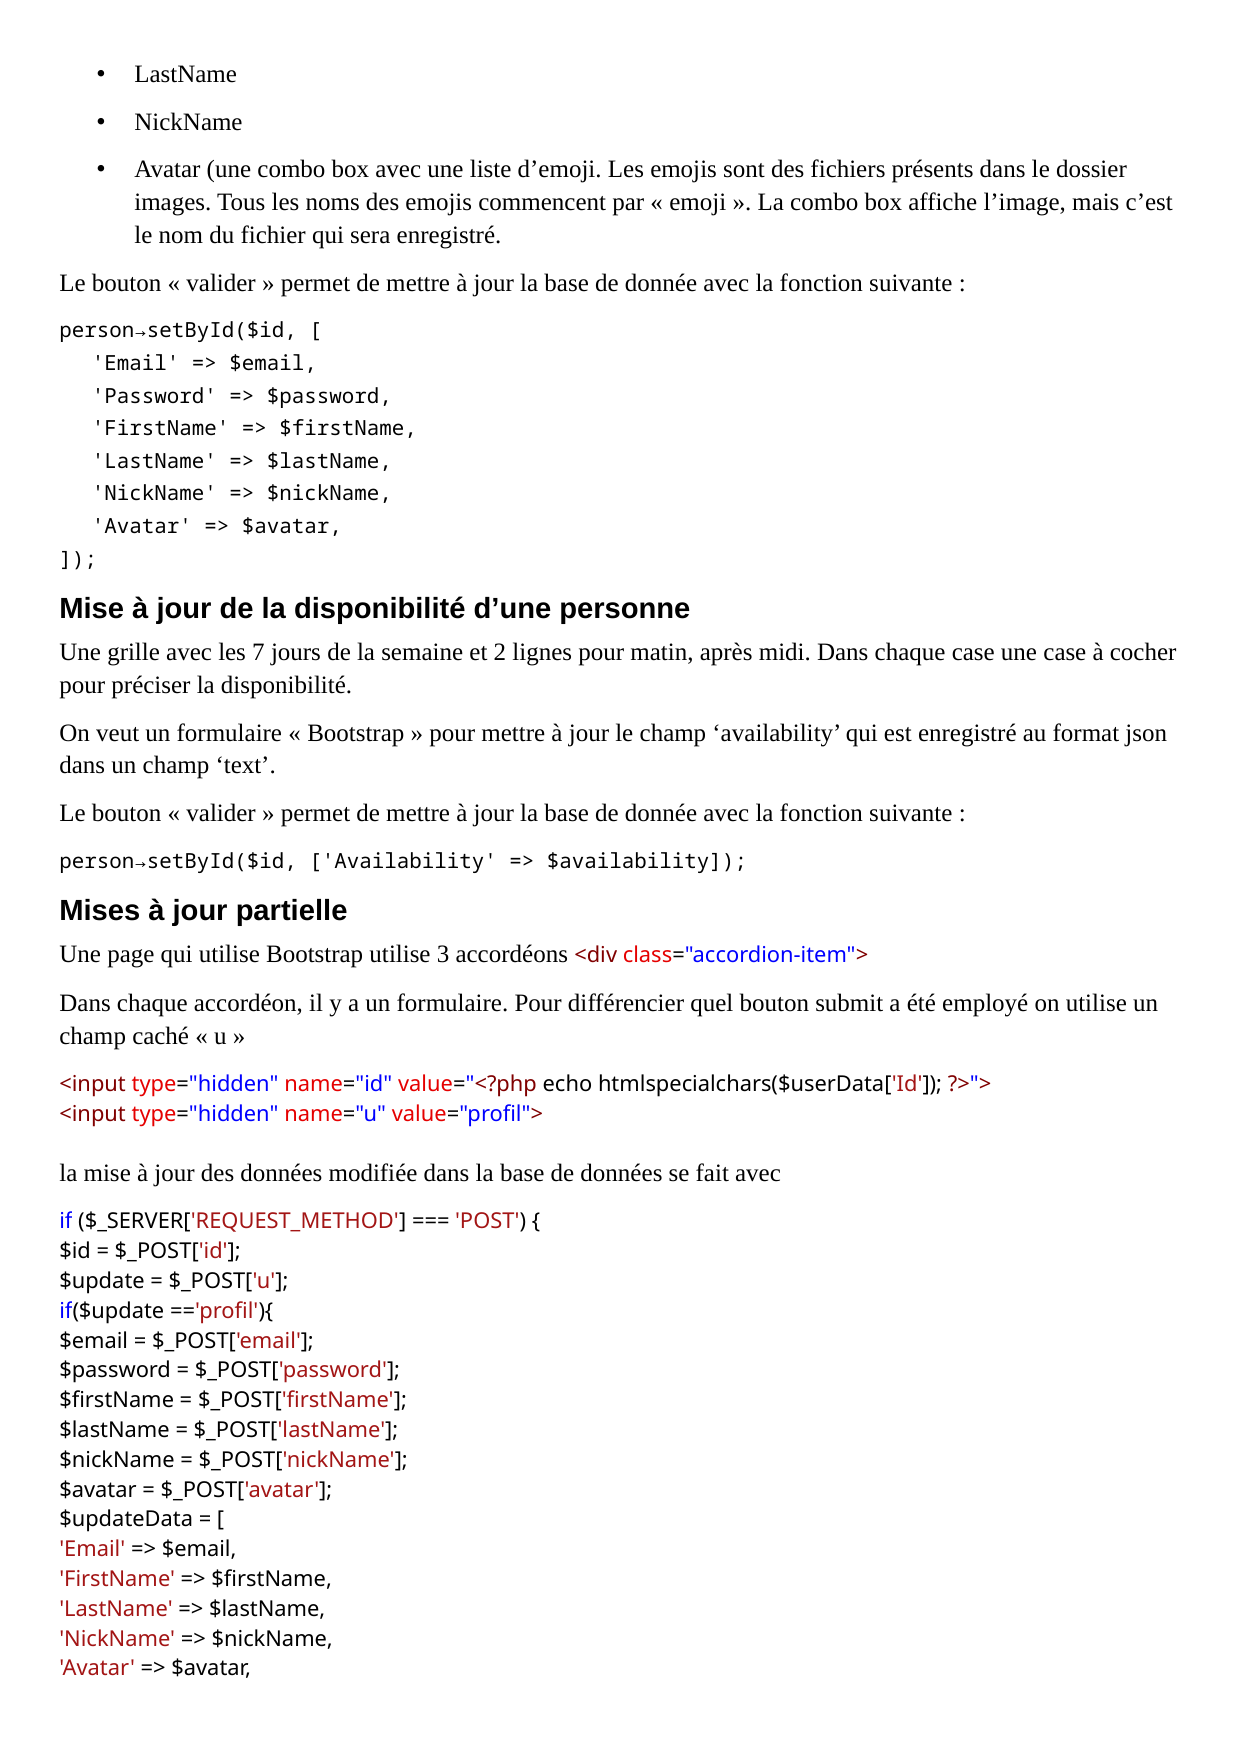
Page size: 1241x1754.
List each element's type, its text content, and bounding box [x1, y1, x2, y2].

text $nickName = $_POST['nickName']; [59, 1444, 1181, 1473]
text <input type="hidden" name="u" value="profil"> [59, 1098, 1181, 1128]
text 'Avatar' => $avatar, [59, 511, 1181, 539]
text 'Avatar' => $avatar, [59, 1652, 1181, 1682]
text <input type="hidden" name="id" value="<?php echo htmlspecialchars($userData['Id']); ?>"> [59, 1068, 1181, 1098]
text la mise à jour des données modifiée dans la base de données se fait avec [59, 1158, 1181, 1187]
subtitle Mises à jour partielle [59, 893, 1181, 927]
list Avatar (une combo box avec une liste d’emoji. Les emojis sont des fichiers présents dans le dossier images. Tous les noms des emojis commencent par « emoji ». La combo box affiche l’image, mais c’est le nom du fichier qui sera enregistré. [97, 154, 1181, 249]
text Le bouton « valider » permet de mettre à jour la base de donnée avec la fonction suivante : [59, 798, 1181, 827]
text 'Password' => $password, [59, 381, 1181, 409]
text 'FirstName' => $firstName, [59, 413, 1181, 442]
text $lastName = $_POST['lastName']; [59, 1414, 1181, 1444]
text Une page qui utilise Bootstrap utilise 3 accordéons <div class="accordion-item"> [59, 939, 1181, 969]
text 'NickName' => $nickName, [59, 478, 1181, 507]
text 'LastName' => $lastName, [59, 446, 1181, 474]
text $firstName = $_POST['firstName']; [59, 1384, 1181, 1414]
text $password = $_POST['password']; [59, 1354, 1181, 1384]
text On veut un formulaire « Bootstrap » pour mettre à jour le champ ‘availability’ qui est enregistré au format json dans un champ ‘text’. [59, 718, 1181, 779]
text if($update =='profil'){ [59, 1295, 1181, 1324]
text person→setById($id, [ [59, 316, 1181, 344]
text $update = $_POST['u']; [59, 1265, 1181, 1295]
text $updateData = [ [59, 1503, 1181, 1533]
text $avatar = $_POST['avatar']; [59, 1473, 1181, 1503]
text 'LastName' => $lastName, [59, 1593, 1181, 1622]
text 'NickName' => $nickName, [59, 1622, 1181, 1652]
text 'Email' => $email, [59, 1533, 1181, 1563]
text Une grille avec les 7 jours de la semaine et 2 lignes pour matin, après midi. Dans chaque case une case à cocher pour préciser la disponibilité. [59, 637, 1181, 699]
text Le bouton « valider » permet de mettre à jour la base de donnée avec la fonction suivante : [59, 268, 1181, 297]
list NickName [97, 107, 1181, 135]
list LastName [97, 59, 1181, 88]
text Dans chaque accordéon, il y a un formulaire. Pour différencier quel bouton submit a été employé on utilise un champ caché « u » [59, 988, 1181, 1049]
text if ($_SERVER['REQUEST_METHOD'] === 'POST') { [59, 1205, 1181, 1235]
subtitle Mise à jour de la disponibilité d’une personne [59, 591, 1181, 624]
text $email = $_POST['email']; [59, 1324, 1181, 1354]
text person→setById($id, ['Availability' => $availability]); [59, 846, 1181, 874]
text 'FirstName' => $firstName, [59, 1563, 1181, 1593]
text $id = $_POST['id']; [59, 1235, 1181, 1265]
text ]); [59, 544, 1181, 572]
text 'Email' => $email, [59, 348, 1181, 377]
